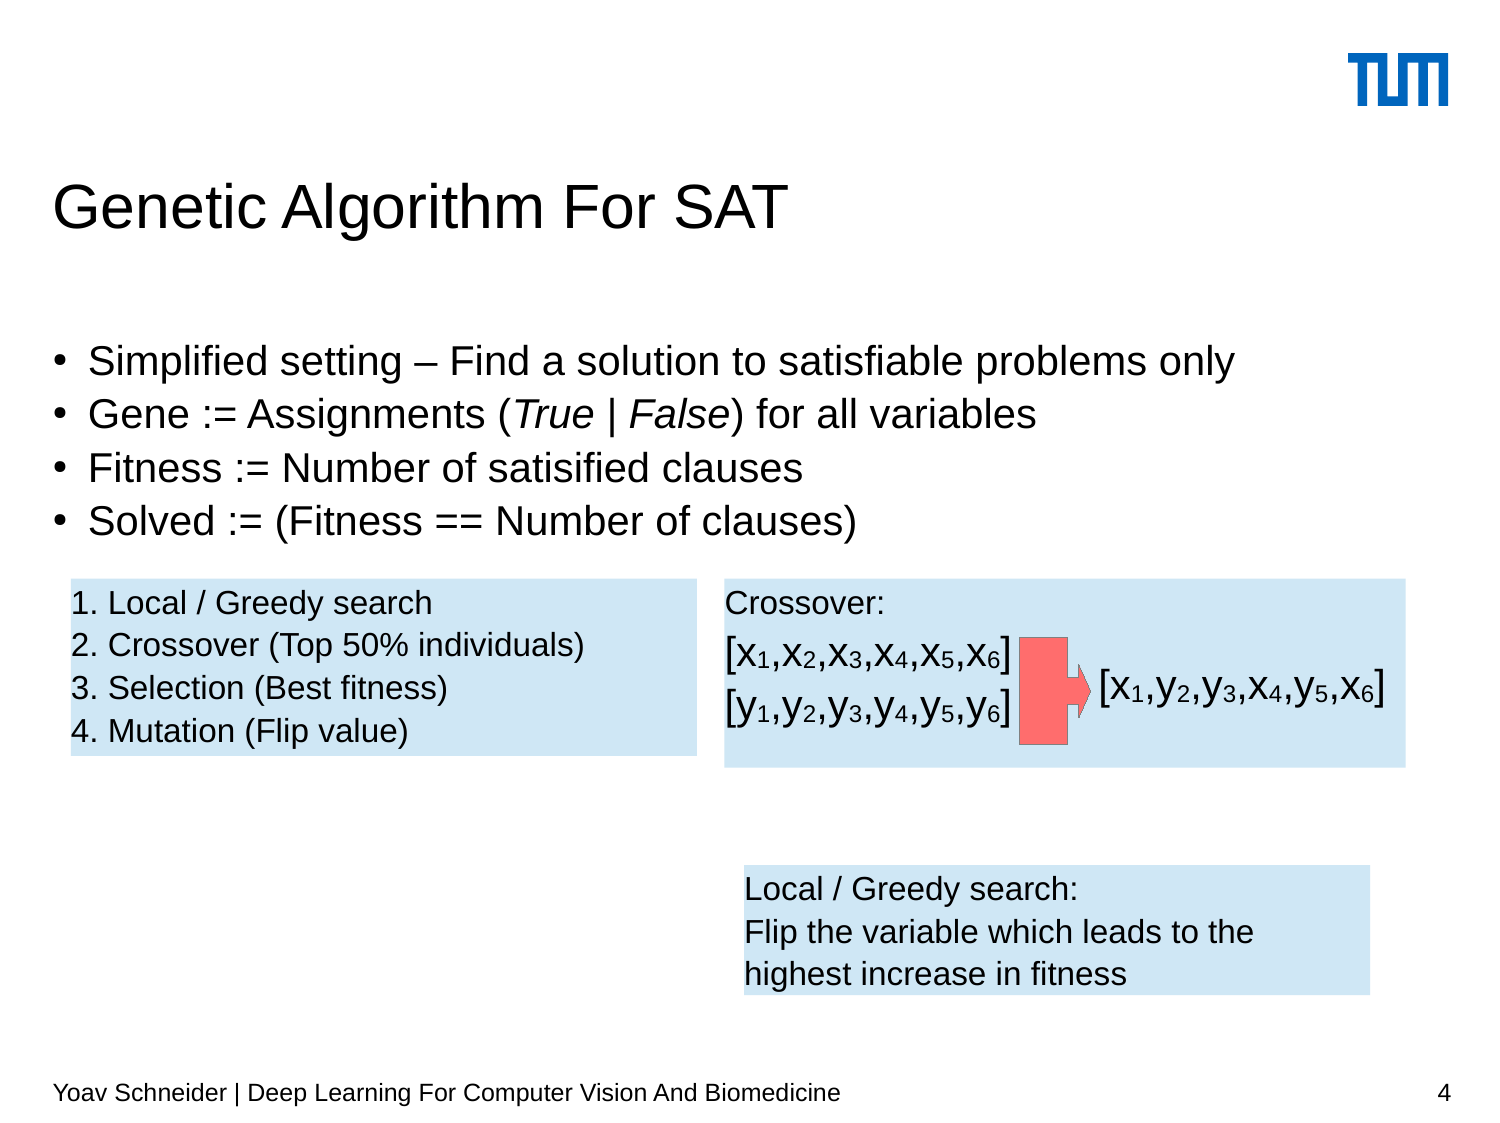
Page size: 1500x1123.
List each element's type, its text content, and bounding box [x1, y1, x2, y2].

list [x1,y2,y3,x4,y5,x6] [1098, 654, 1394, 726]
title Genetic Algorithm For SAT [52, 171, 1453, 242]
text_box [1019, 637, 1091, 745]
list 1. Local / Greedy search 2. Crossover (Top 50% individuals) 3. Selection (Best fitness) 4. Mutation (Flip value) [70, 578, 697, 756]
list Crossover: [x1,x2,x3,x4,x5,x6] [y1,y2,y3,y4,y5,y6] [724, 578, 1406, 768]
list Simplified setting – Find a solution to satisfiable problems only Gene := Assignments (True | False) for all variables Fitness := Number of satisified clauses Solved := (Fitness == Number of clauses) [52, 330, 1453, 996]
list Local / Greedy search: Flip the variable which leads to the highest increase in fitness [744, 865, 1371, 996]
